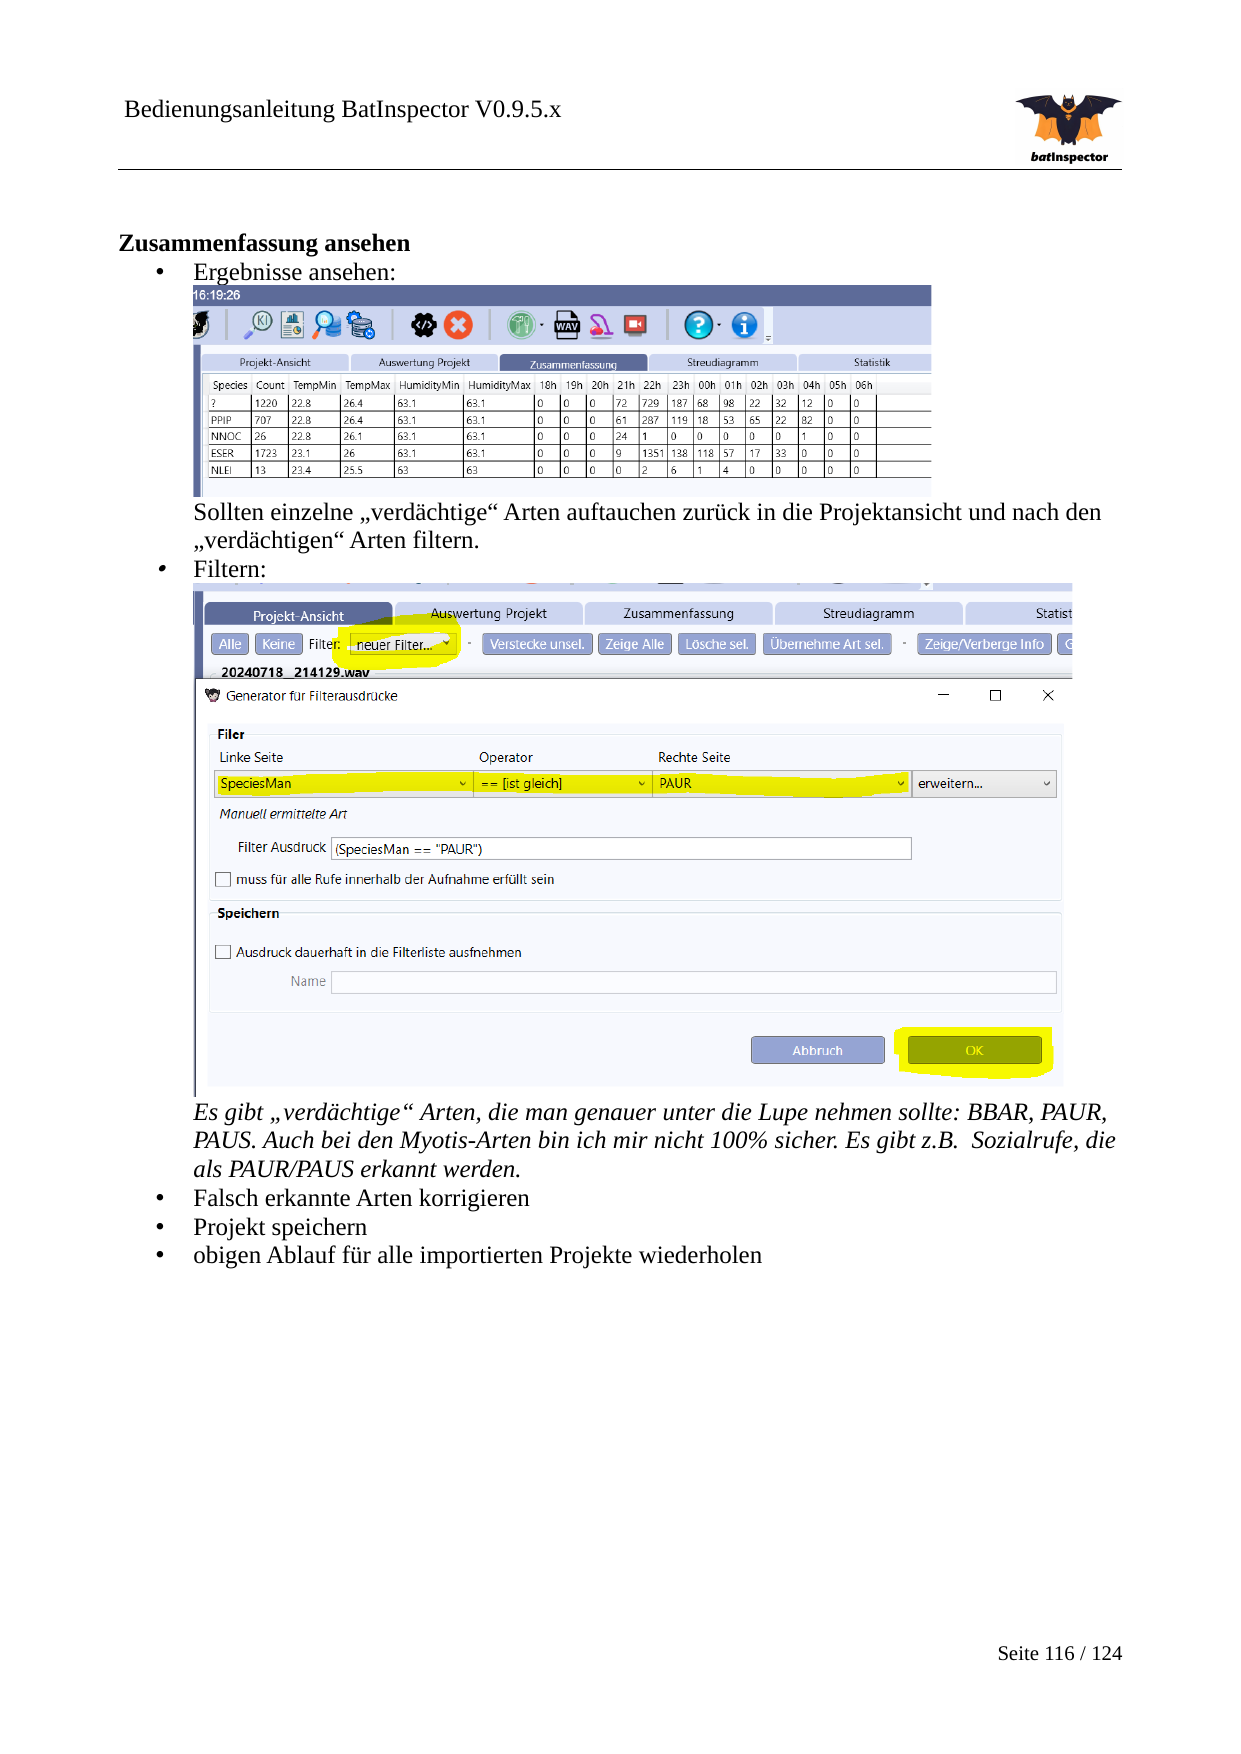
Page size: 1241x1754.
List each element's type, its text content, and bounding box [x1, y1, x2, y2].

list Projekt speichern [156, 1212, 1122, 1240]
list obigen Ablauf für alle importierten Projekte wiederholen [156, 1240, 1122, 1269]
picture [1015, 88, 1125, 165]
picture [193, 583, 1073, 1097]
list Filtern: Es gibt „verdächtige“ Arten, die man genauer unter die Lupe nehmen sollte: BBAR, PAUR, PAUS. Auch bei den Myotis-Arten bin ich mir nicht 100% sicher. Es gibt z.B. Sozialrufe, die als PAUR/PAUS erkannt werden. [156, 554, 1122, 1183]
text Zusammenfassung ansehen [118, 228, 1122, 257]
list Ergebnisse ansehen: Sollten einzelne „verdächtige“ Arten auftauchen zurück in die Projektansicht und nach den „verdächtigen“ Arten filtern. [156, 257, 1122, 554]
list Falsch erkannte Arten korrigieren [156, 1183, 1122, 1212]
picture [193, 285, 932, 497]
